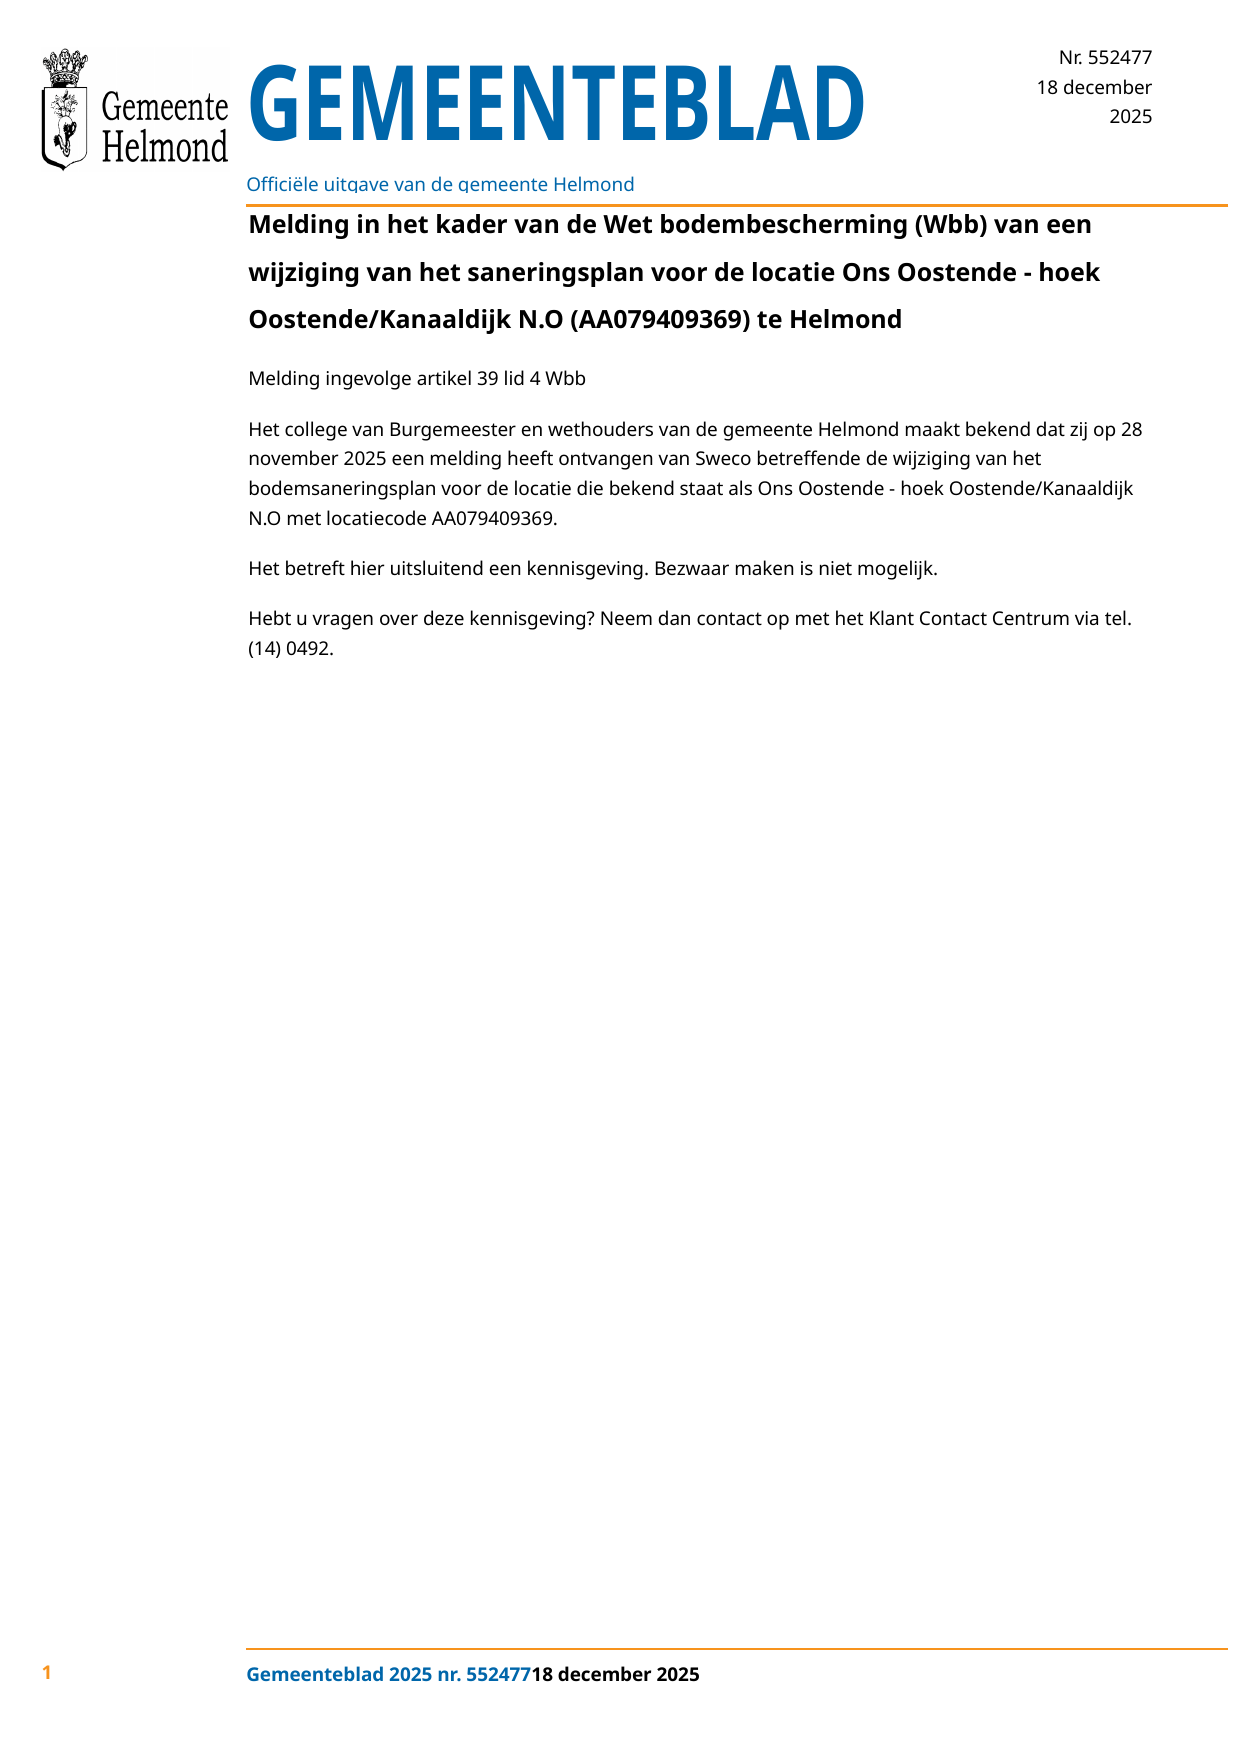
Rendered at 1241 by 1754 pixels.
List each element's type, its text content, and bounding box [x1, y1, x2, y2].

picture [41, 47, 231, 172]
text Hebt u vragen over deze kennisgeving? Neem dan contact op met het Klant Contact Centrum via tel. (14) 0492. [248, 606, 1152, 661]
text Het college van Burgemeester en wethouders van de gemeente Helmond maakt bekend dat zij op 28 november 2025 een melding heeft ontvangen van Sweco betreffende de wijziging van het bodemsaneringsplan voor de locatie die bekend staat als Ons Oostende - hoek Oostende/Kanaaldijk N.O met locatiecode AA079409369. [248, 416, 1152, 530]
text Melding ingevolge artikel 39 lid 4 Wbb [248, 366, 1152, 391]
text Het betreft hier uitsluitend een kennisgeving. Bezwaar maken is niet mogelijk. [248, 555, 1152, 581]
text Melding in het kader van de Wet bodembescherming (Wbb) van een wijziging van het saneringsplan voor de locatie Ons Oostende - hoek Oostende/Kanaaldijk N.O (AA079409369) te Helmond [248, 207, 1152, 336]
